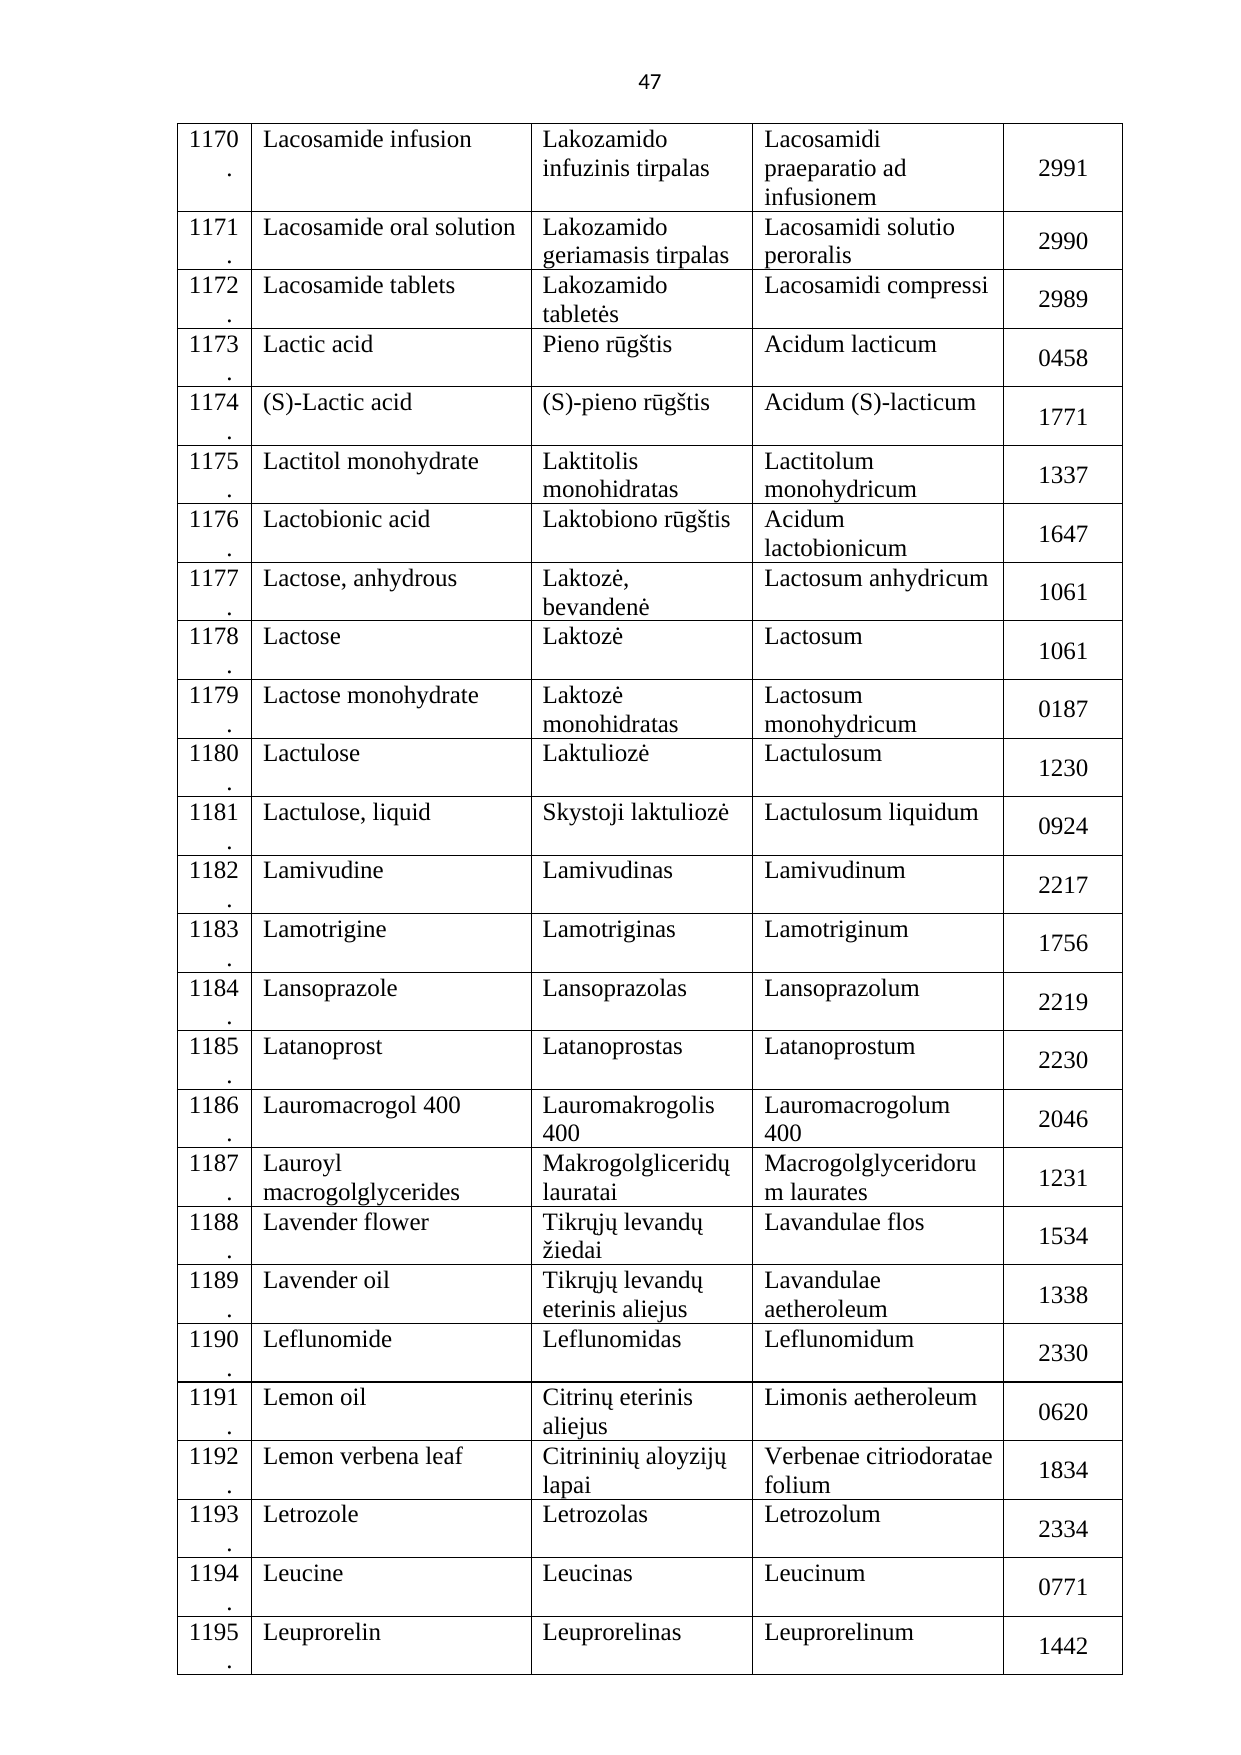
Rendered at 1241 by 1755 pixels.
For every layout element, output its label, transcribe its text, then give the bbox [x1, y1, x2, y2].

table_cell Citrinų eterinis aliejus [532, 1383, 752, 1440]
table_cell Lemon verbena leaf [252, 1441, 531, 1498]
table_cell Lamivudinum [753, 856, 1003, 913]
table_cell Lavender oil [252, 1265, 531, 1323]
table_cell 1182. [178, 856, 251, 913]
table_cell Lacosamidi praeparatio ad infusionem [753, 124, 1003, 211]
table_cell 1195. [178, 1617, 251, 1674]
table_cell 0771 [1004, 1558, 1122, 1616]
table_cell 1834 [1004, 1441, 1122, 1498]
table_cell Lactose [252, 621, 531, 679]
table_cell 1231 [1004, 1148, 1122, 1206]
table_cell Lansoprazolas [532, 973, 752, 1030]
table_cell 2330 [1004, 1324, 1122, 1381]
table_cell 1186. [178, 1090, 251, 1147]
table_cell Skystoji laktuliozė [532, 797, 752, 854]
table_cell Lakozamido tabletės [532, 270, 752, 328]
table_cell Lactosum [753, 621, 1003, 679]
table_cell Lamivudine [252, 856, 531, 913]
table_cell Lamotriginum [753, 914, 1003, 972]
table_cell 1193. [178, 1500, 251, 1557]
table_cell 2990 [1004, 212, 1122, 269]
table_cell Macrogolglyceridorum laurates [753, 1148, 1003, 1206]
table_cell 1173. [178, 329, 251, 386]
table_cell Leucinum [753, 1558, 1003, 1616]
table_cell 1177. [178, 563, 251, 620]
table_cell Acidum lacticum [753, 329, 1003, 386]
table_cell Lavender flower [252, 1207, 531, 1264]
table_cell 1179. [178, 680, 251, 737]
table_cell Lactobionic acid [252, 504, 531, 562]
table_cell 2989 [1004, 270, 1122, 328]
table_cell 0458 [1004, 329, 1122, 386]
table_cell Lactose monohydrate [252, 680, 531, 737]
table_cell Lakozamido geriamasis tirpalas [532, 212, 752, 269]
table_cell 1189. [178, 1265, 251, 1323]
table_cell Lamotriginas [532, 914, 752, 972]
table_cell Lactose, anhydrous [252, 563, 531, 620]
table_cell Leucinas [532, 1558, 752, 1616]
table_cell Lactosum monohydricum [753, 680, 1003, 737]
table_cell 1442 [1004, 1617, 1122, 1674]
table_cell (S)‑pieno rūgštis [532, 387, 752, 445]
table_cell Latanoprostas [532, 1031, 752, 1089]
table_cell Lacosamide tablets [252, 270, 531, 328]
table_cell Limonis aetheroleum [753, 1383, 1003, 1440]
table_cell 1061 [1004, 621, 1122, 679]
table_cell 1230 [1004, 739, 1122, 796]
table_cell Latanoprostum [753, 1031, 1003, 1089]
table_cell Lauromacrogol 400 [252, 1090, 531, 1147]
table_cell Acidum lactobionicum [753, 504, 1003, 562]
table_cell 1176. [178, 504, 251, 562]
table_cell Leuprorelinum [753, 1617, 1003, 1674]
table_cell 1170. [178, 124, 251, 211]
table_cell Leuprorelin [252, 1617, 531, 1674]
table_cell Lamivudinas [532, 856, 752, 913]
table_cell Citrininių aloyzijų lapai [532, 1441, 752, 1498]
table_cell Leflunomidum [753, 1324, 1003, 1381]
table_cell 1191. [178, 1383, 251, 1440]
table_cell Laktozė monohidratas [532, 680, 752, 737]
table_cell Tikrųjų levandų žiedai [532, 1207, 752, 1264]
table_cell Leucine [252, 1558, 531, 1616]
table_cell Lamotrigine [252, 914, 531, 972]
table_cell Latanoprost [252, 1031, 531, 1089]
table_cell 1337 [1004, 446, 1122, 503]
table_cell Pieno rūgštis [532, 329, 752, 386]
table_cell Lactulose, liquid [252, 797, 531, 854]
table_cell Letrozolum [753, 1500, 1003, 1557]
table_cell 1184. [178, 973, 251, 1030]
table_cell 1172. [178, 270, 251, 328]
table_cell Lactic acid [252, 329, 531, 386]
table_cell Tikrųjų levandų eterinis aliejus [532, 1265, 752, 1323]
table_cell Lactitol monohydrate [252, 446, 531, 503]
table_cell Lacosamidi compressi [753, 270, 1003, 328]
table_cell Lactitolum monohydricum [753, 446, 1003, 503]
table_cell 2046 [1004, 1090, 1122, 1147]
table_cell Leflunomide [252, 1324, 531, 1381]
table_cell Acidum (S)‑lacticum [753, 387, 1003, 445]
table_cell Leuprorelinas [532, 1617, 752, 1674]
table_cell Letrozolas [532, 1500, 752, 1557]
table_cell Laktitolis monohidratas [532, 446, 752, 503]
table_cell Lauromakrogolis 400 [532, 1090, 752, 1147]
table_cell Laktobiono rūgštis [532, 504, 752, 562]
table_cell 1185. [178, 1031, 251, 1089]
table_cell 1338 [1004, 1265, 1122, 1323]
table_cell 2334 [1004, 1500, 1122, 1557]
table_cell 1194. [178, 1558, 251, 1616]
table_cell 1178. [178, 621, 251, 679]
table_cell Leflunomidas [532, 1324, 752, 1381]
table_cell Lactulosum liquidum [753, 797, 1003, 854]
table_cell 1647 [1004, 504, 1122, 562]
table_cell Lactulosum [753, 739, 1003, 796]
table_cell 2991 [1004, 124, 1122, 211]
table_cell 1188. [178, 1207, 251, 1264]
table_cell Lavandulae aetheroleum [753, 1265, 1003, 1323]
table_cell 1192. [178, 1441, 251, 1498]
table_cell Lauroyl macrogolglycerides [252, 1148, 531, 1206]
table_cell 1171. [178, 212, 251, 269]
table_cell Verbenae citriodoratae folium [753, 1441, 1003, 1498]
table_cell Lansoprazolum [753, 973, 1003, 1030]
table_cell Lacosamide infusion [252, 124, 531, 211]
table_cell Lauromacrogolum 400 [753, 1090, 1003, 1147]
table_cell Lansoprazole [252, 973, 531, 1030]
table_cell 1061 [1004, 563, 1122, 620]
table_cell 1187. [178, 1148, 251, 1206]
table_cell 2217 [1004, 856, 1122, 913]
table_cell 0187 [1004, 680, 1122, 737]
table_cell 1771 [1004, 387, 1122, 445]
table_cell Lacosamide oral solution [252, 212, 531, 269]
table_cell 1181. [178, 797, 251, 854]
table_cell Lavandulae flos [753, 1207, 1003, 1264]
table_cell 1175. [178, 446, 251, 503]
table_cell 1756 [1004, 914, 1122, 972]
table_cell Laktozė [532, 621, 752, 679]
table_cell 2230 [1004, 1031, 1122, 1089]
table_cell 1174. [178, 387, 251, 445]
table_cell 0924 [1004, 797, 1122, 854]
table_cell Laktuliozė [532, 739, 752, 796]
table_cell Makrogolgliceridų lauratai [532, 1148, 752, 1206]
table_cell 1183. [178, 914, 251, 972]
table_cell 1180. [178, 739, 251, 796]
table_cell Lemon oil [252, 1383, 531, 1440]
table_cell 0620 [1004, 1383, 1122, 1440]
table_cell Lakozamido infuzinis tirpalas [532, 124, 752, 211]
table_cell 1190. [178, 1324, 251, 1381]
table_cell Lactulose [252, 739, 531, 796]
table_cell Laktozė, bevandenė [532, 563, 752, 620]
table_cell 1534 [1004, 1207, 1122, 1264]
table_cell Lacosamidi solutio peroralis [753, 212, 1003, 269]
table_cell (S)‑Lactic acid [252, 387, 531, 445]
table_cell Lactosum anhydricum [753, 563, 1003, 620]
table_cell 2219 [1004, 973, 1122, 1030]
table_cell Letrozole [252, 1500, 531, 1557]
